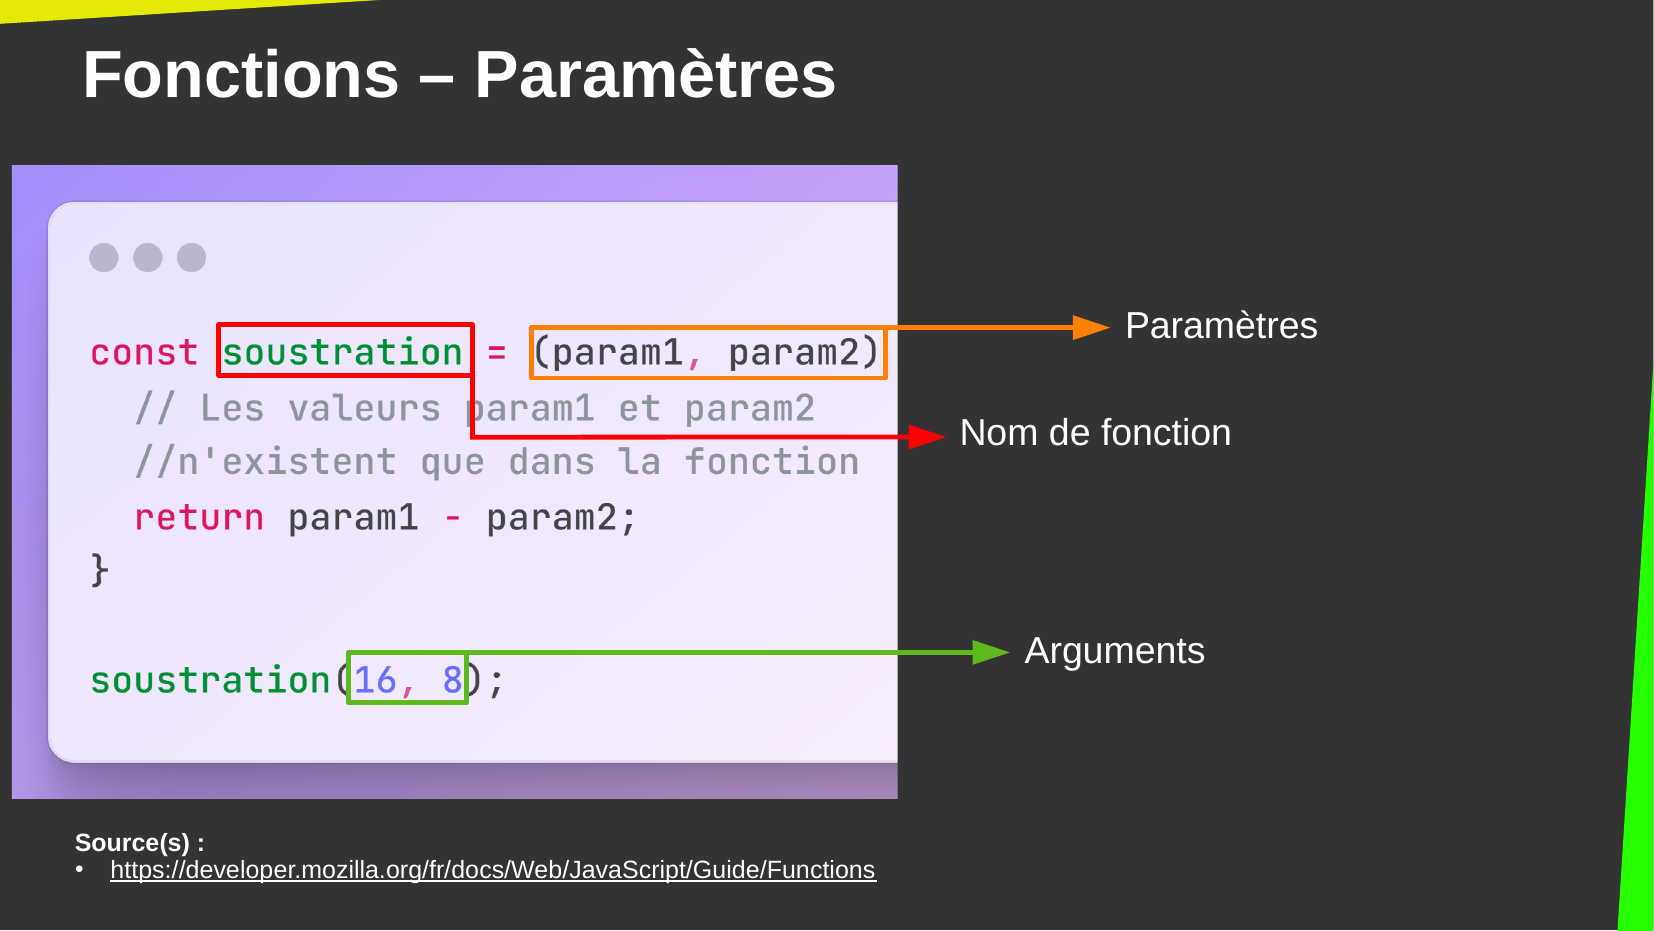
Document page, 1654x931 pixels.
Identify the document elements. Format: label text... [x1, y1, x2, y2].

text_box Arguments [1009, 622, 1258, 680]
picture [351, 655, 464, 700]
text_box Paramètres [1110, 297, 1359, 355]
picture [534, 330, 883, 376]
text_box [0, 0, 380, 24]
picture [221, 327, 470, 373]
text_box Source(s) : https://developer.mozilla.org/fr/docs/Web/JavaScript/Guide/Functions [60, 820, 1583, 892]
text_box [1617, 353, 1654, 931]
picture [11, 165, 898, 800]
title Fonctions – Paramètres [82, 37, 1571, 114]
text_box Nom de fonction [944, 403, 1264, 473]
